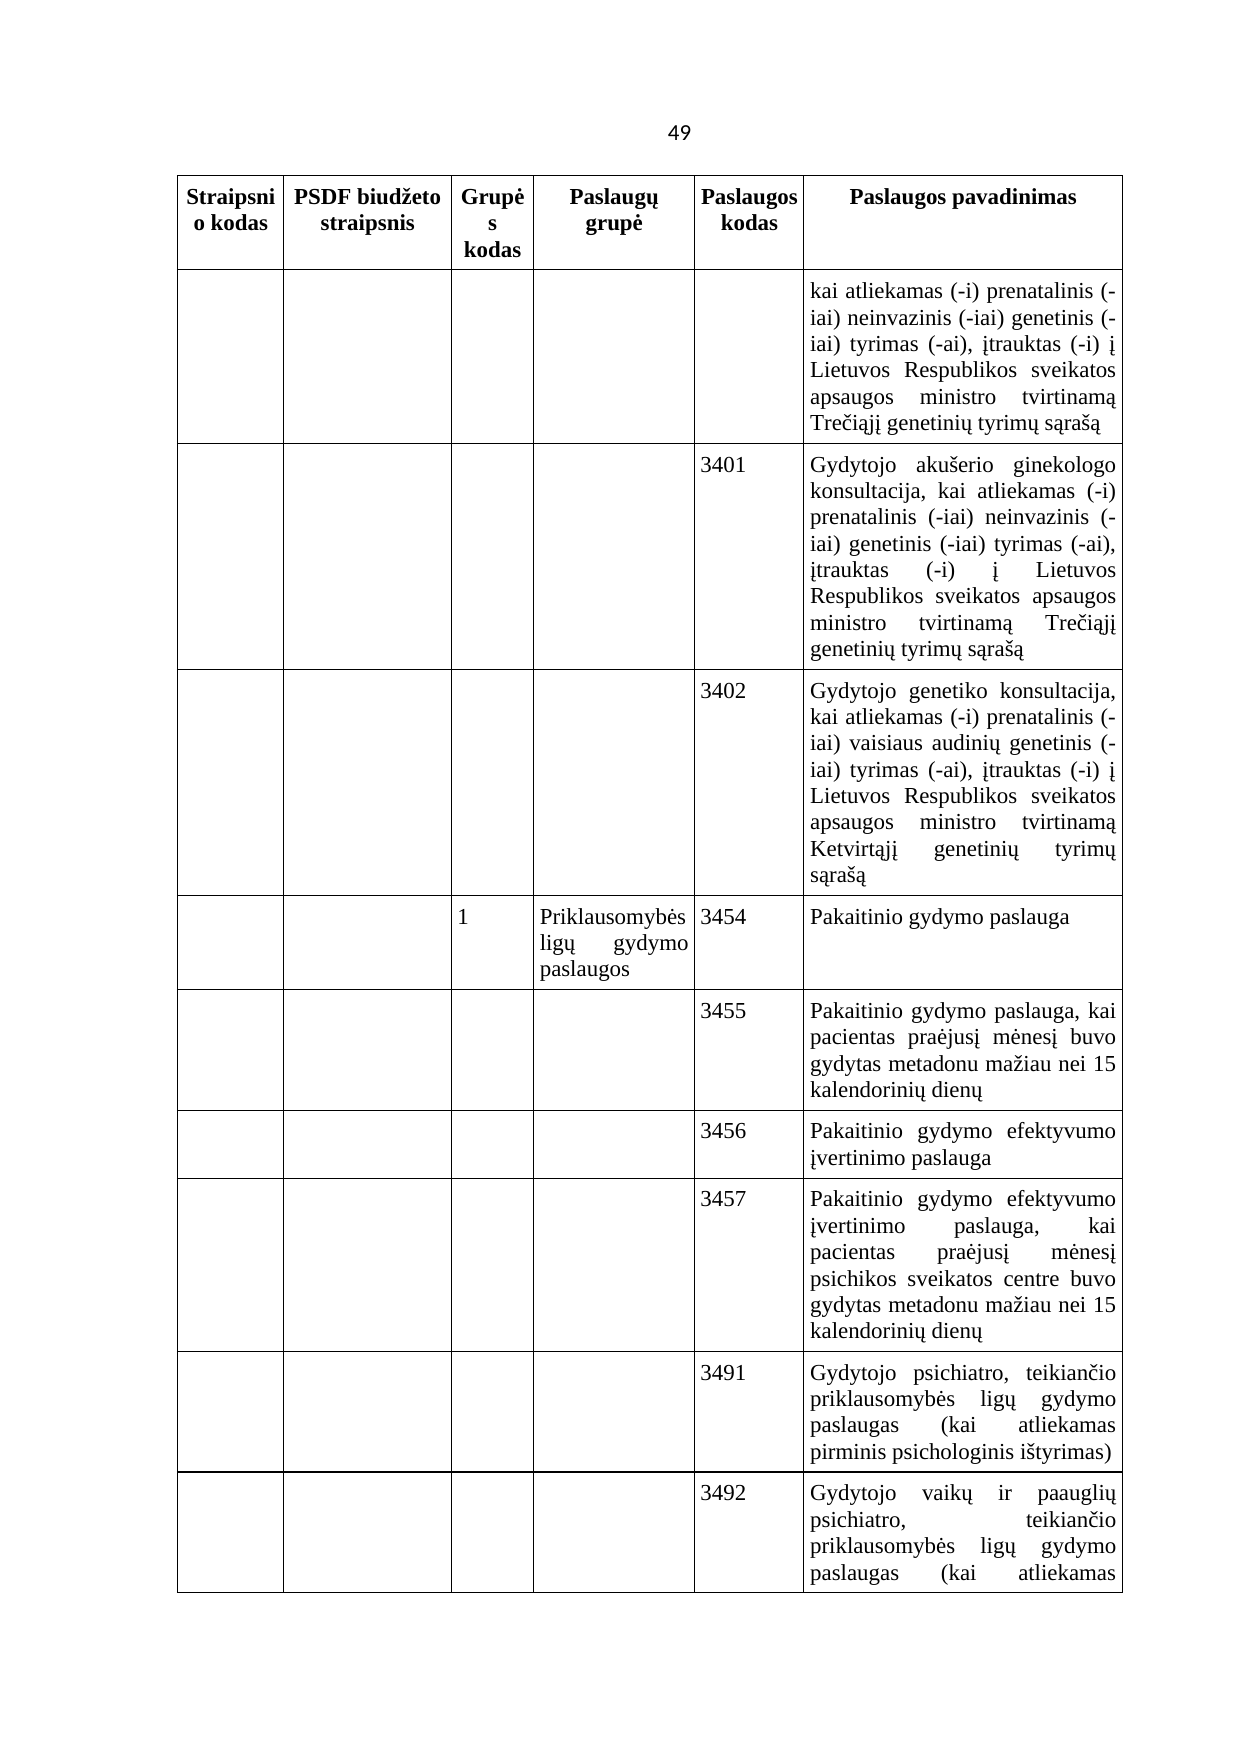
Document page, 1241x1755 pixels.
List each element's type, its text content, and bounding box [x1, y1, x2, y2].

table_cell [284, 1352, 451, 1471]
table_cell Gydytojo akušerio ginekologo konsultacija, kai atliekamas (-i) prenatalinis (-iai) neinvazinis (-iai) genetinis (-iai) tyrimas (-ai), įtrauktas (-i) į Lietuvos Respublikos sveikatos apsaugos ministro tvirtinamą Trečiąjį genetinių tyrimų sąrašą [804, 444, 1122, 668]
table_cell [284, 1179, 451, 1351]
table_header PSDF biudžeto straipsnis [284, 176, 451, 269]
table_cell 3402 [695, 670, 803, 894]
table_cell [284, 896, 451, 989]
table_cell [284, 670, 451, 894]
table_cell 3454 [695, 896, 803, 989]
table_cell [178, 1111, 283, 1177]
table_cell [452, 670, 533, 894]
table_cell Pakaitinio gydymo efektyvumo įvertinimo paslauga [804, 1111, 1122, 1177]
table_cell Pakaitinio gydymo paslauga [804, 896, 1122, 989]
table_cell [284, 1473, 451, 1592]
table_cell [534, 1352, 694, 1471]
table_cell Priklausomybės ligų gydymo paslaugos [534, 896, 694, 989]
table_cell [284, 990, 451, 1109]
table_cell 1 [452, 896, 533, 989]
table_cell [178, 990, 283, 1109]
table_cell [452, 444, 533, 668]
table_cell [178, 270, 283, 442]
table_cell [452, 1473, 533, 1592]
table_cell 3492 [695, 1473, 803, 1592]
table_cell [695, 270, 803, 442]
table_cell 3457 [695, 1179, 803, 1351]
table_cell kai atliekamas (-i) prenatalinis (-iai) neinvazinis (-iai) genetinis (-iai) tyrimas (-ai), įtrauktas (-i) į Lietuvos Respublikos sveikatos apsaugos ministro tvirtinamą Trečiąjį genetinių tyrimų sąrašą [804, 270, 1122, 442]
table_cell [284, 1111, 451, 1177]
table_header Paslaugos pavadinimas [804, 176, 1122, 269]
table_cell [534, 1111, 694, 1177]
table_cell [534, 670, 694, 894]
table_cell [452, 270, 533, 442]
table_cell Pakaitinio gydymo paslauga, kai pacientas praėjusį mėnesį buvo gydytas metadonu mažiau nei 15 kalendorinių dienų [804, 990, 1122, 1109]
table_cell [534, 1473, 694, 1592]
table_cell [178, 444, 283, 668]
table_cell [452, 1111, 533, 1177]
table_cell [452, 1179, 533, 1351]
table_cell 3456 [695, 1111, 803, 1177]
table_cell Pakaitinio gydymo efektyvumo įvertinimo paslauga, kai pacientas praėjusį mėnesį psichikos sveikatos centre buvo gydytas metadonu mažiau nei 15 kalendorinių dienų [804, 1179, 1122, 1351]
table_header Grupės kodas [452, 176, 533, 269]
table_cell [534, 270, 694, 442]
table_cell [452, 990, 533, 1109]
table_header Straipsnio kodas [178, 176, 283, 269]
table_cell Gydytojo vaikų ir paauglių psichiatro, teikiančio priklausomybės ligų gydymo paslaugas (kai atliekamas [804, 1473, 1122, 1592]
table_cell 3491 [695, 1352, 803, 1471]
table_cell [284, 444, 451, 668]
table_header Paslaugos kodas [695, 176, 803, 269]
table_cell [178, 1179, 283, 1351]
table_cell [534, 444, 694, 668]
table_cell [178, 670, 283, 894]
table_cell 3401 [695, 444, 803, 668]
table_cell [534, 1179, 694, 1351]
table_header Paslaugų grupė [534, 176, 694, 269]
table_cell [178, 896, 283, 989]
table_cell Gydytojo genetiko konsultacija, kai atliekamas (-i) prenatalinis (-iai) vaisiaus audinių genetinis (-iai) tyrimas (-ai), įtrauktas (-i) į Lietuvos Respublikos sveikatos apsaugos ministro tvirtinamą Ketvirtąjį genetinių tyrimų sąrašą [804, 670, 1122, 894]
table_cell [178, 1352, 283, 1471]
table_cell [452, 1352, 533, 1471]
table_cell [534, 990, 694, 1109]
table_cell [178, 1473, 283, 1592]
table_cell 3455 [695, 990, 803, 1109]
table_cell Gydytojo psichiatro, teikiančio priklausomybės ligų gydymo paslaugas (kai atliekamas pirminis psichologinis ištyrimas) [804, 1352, 1122, 1471]
table_cell [284, 270, 451, 442]
